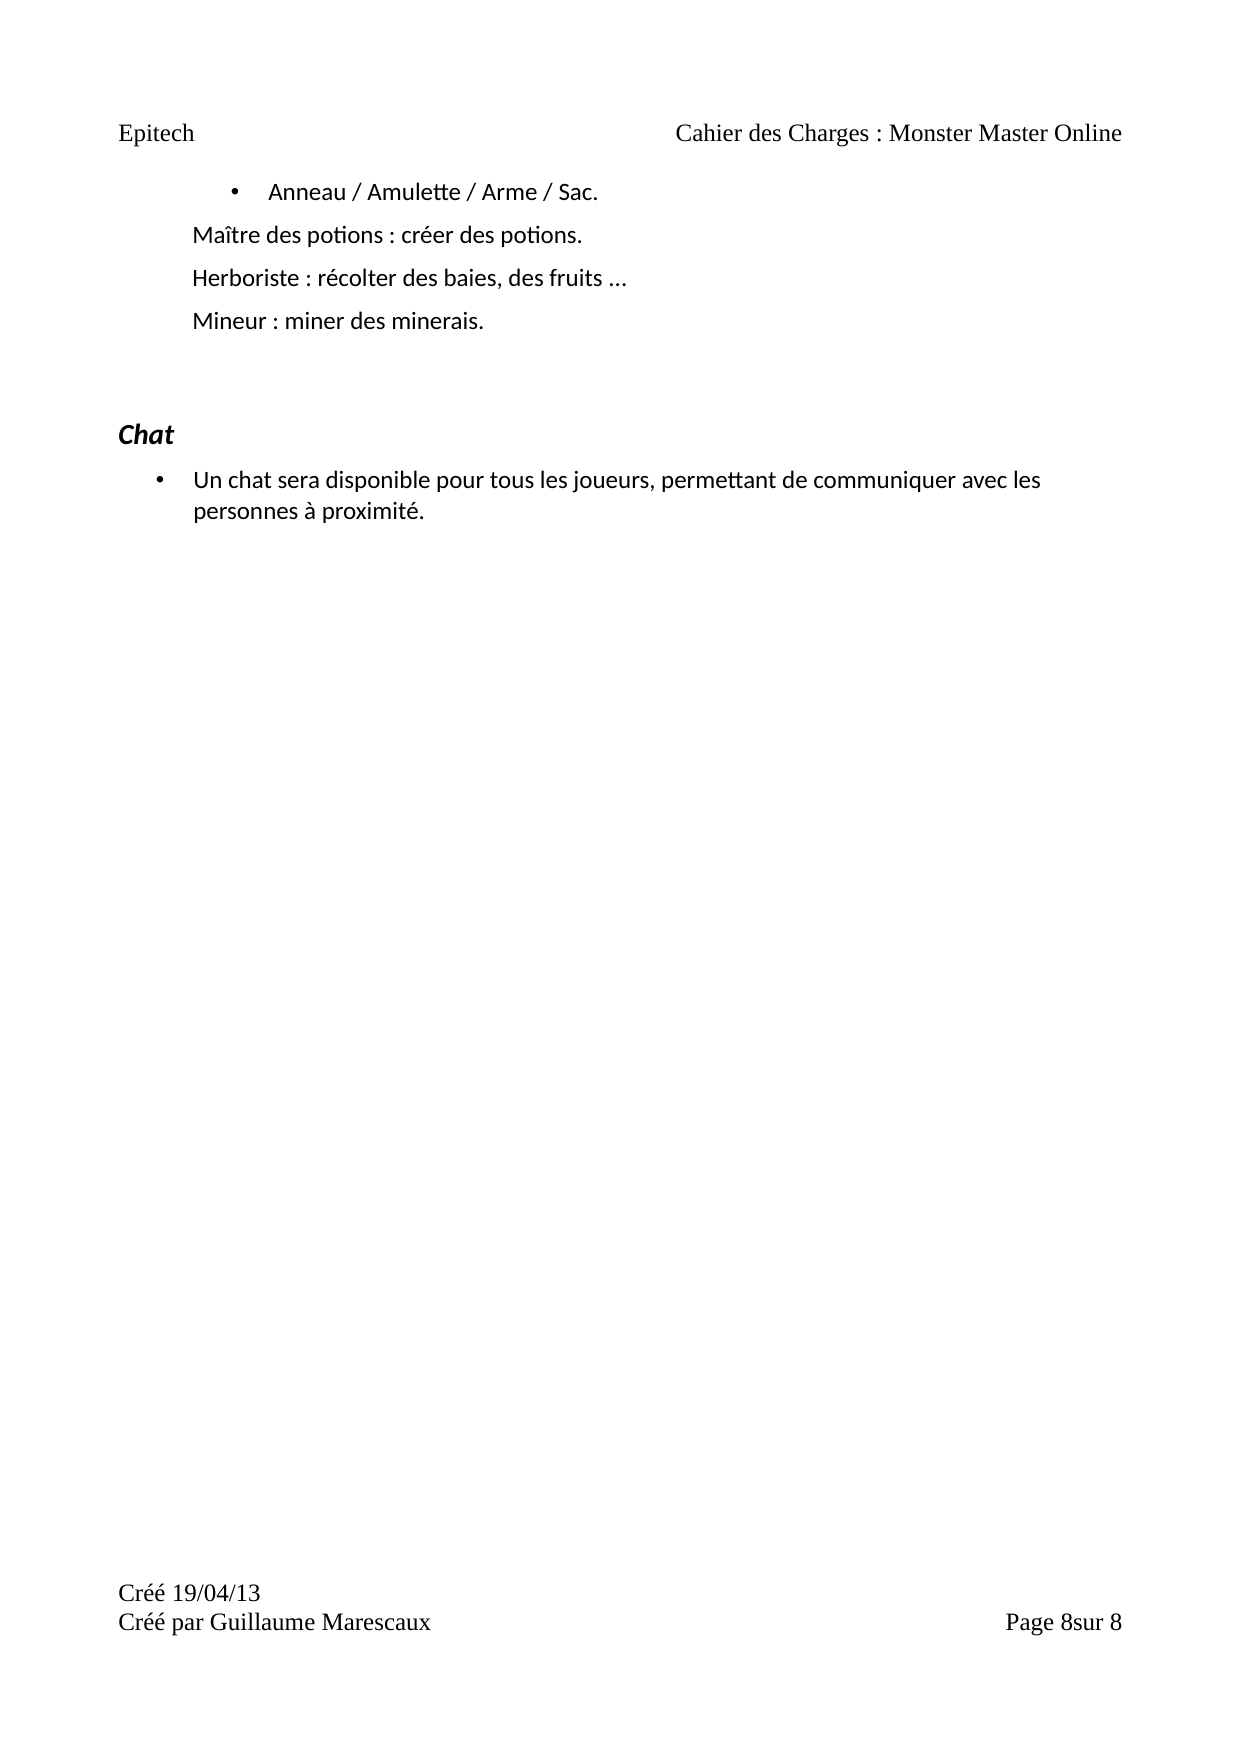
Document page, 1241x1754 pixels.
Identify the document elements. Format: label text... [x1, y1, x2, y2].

list Anneau / Amulette / Arme / Sac. [231, 176, 1122, 207]
list Un chat sera disponible pour tous les joueurs, permettant de communiquer avec les personnes à proximité. [156, 464, 1122, 526]
text Maître des potions : créer des potions. [118, 219, 1122, 250]
text Herboriste : récolter des baies, des fruits ... [118, 262, 1122, 293]
text Mineur : miner des minerais. [118, 305, 1122, 336]
subtitle Chat [118, 416, 1122, 452]
